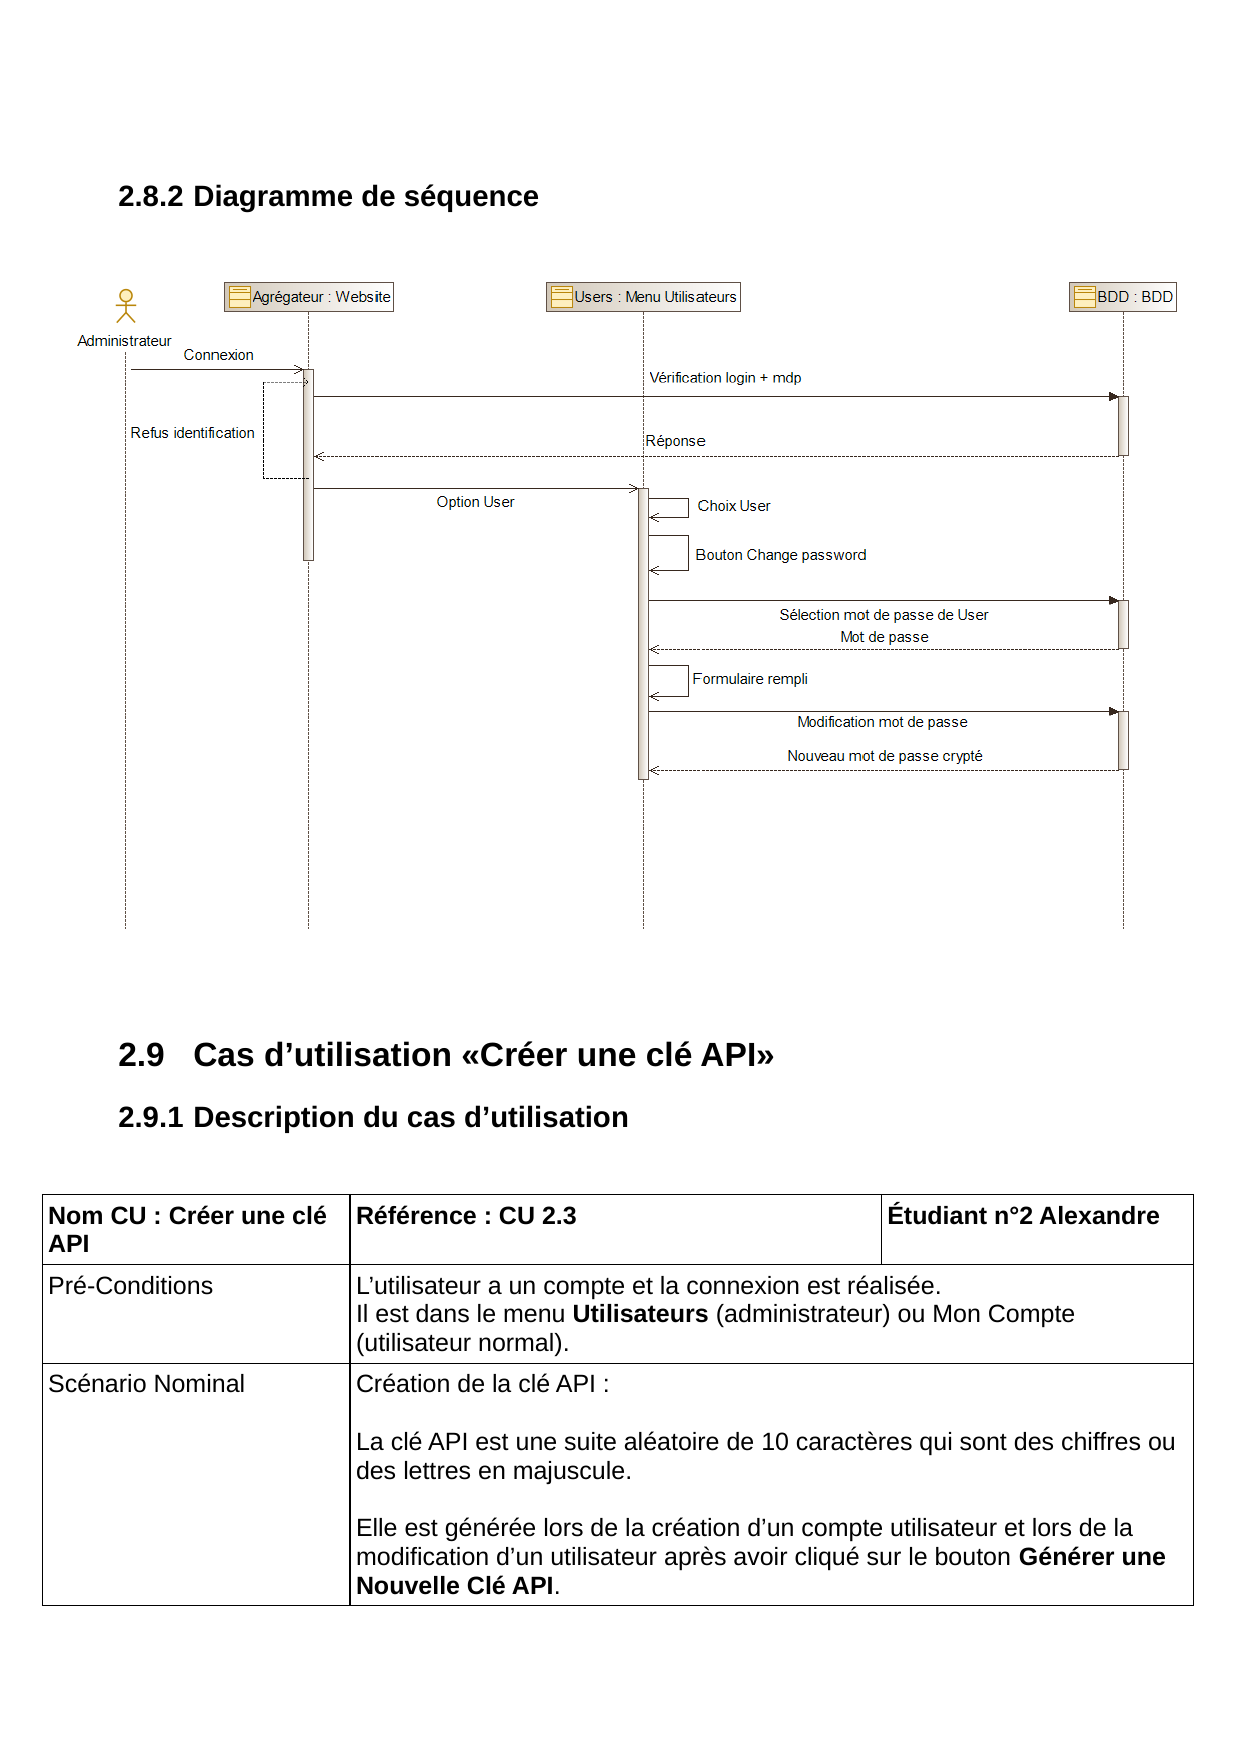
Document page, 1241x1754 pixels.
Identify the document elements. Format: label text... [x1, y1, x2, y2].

subtitle Cas d’utilisation «Créer une clé API» [118, 1034, 1122, 1073]
picture [53, 272, 1188, 938]
table_cell Création de la clé API : La clé API est une suite aléatoire de 10 caractères qui sont des chiffres ou des lettres en majuscule. Elle est générée lors de la création d’un compte utilisateur et lors de la modification d’un utilisateur après avoir cliqué sur le bouton Générer une Nouvelle Clé API. [351, 1364, 1193, 1605]
subtitle Diagramme de séquence [118, 179, 1122, 213]
table_header Référence : CU 2.3 [351, 1195, 881, 1264]
subtitle Description du cas d’utilisation [118, 1100, 1122, 1134]
table_header Étudiant n°2 Alexandre [882, 1195, 1193, 1264]
table_cell Scénario Nominal [43, 1364, 349, 1605]
table_header Nom CU : Créer une clé API [43, 1195, 349, 1264]
table_cell L’utilisateur a un compte et la connexion est réalisée. Il est dans le menu Utilisateurs (administrateur) ou Mon Compte (utilisateur normal). [351, 1265, 1193, 1363]
table_cell Pré-Conditions [43, 1265, 349, 1363]
